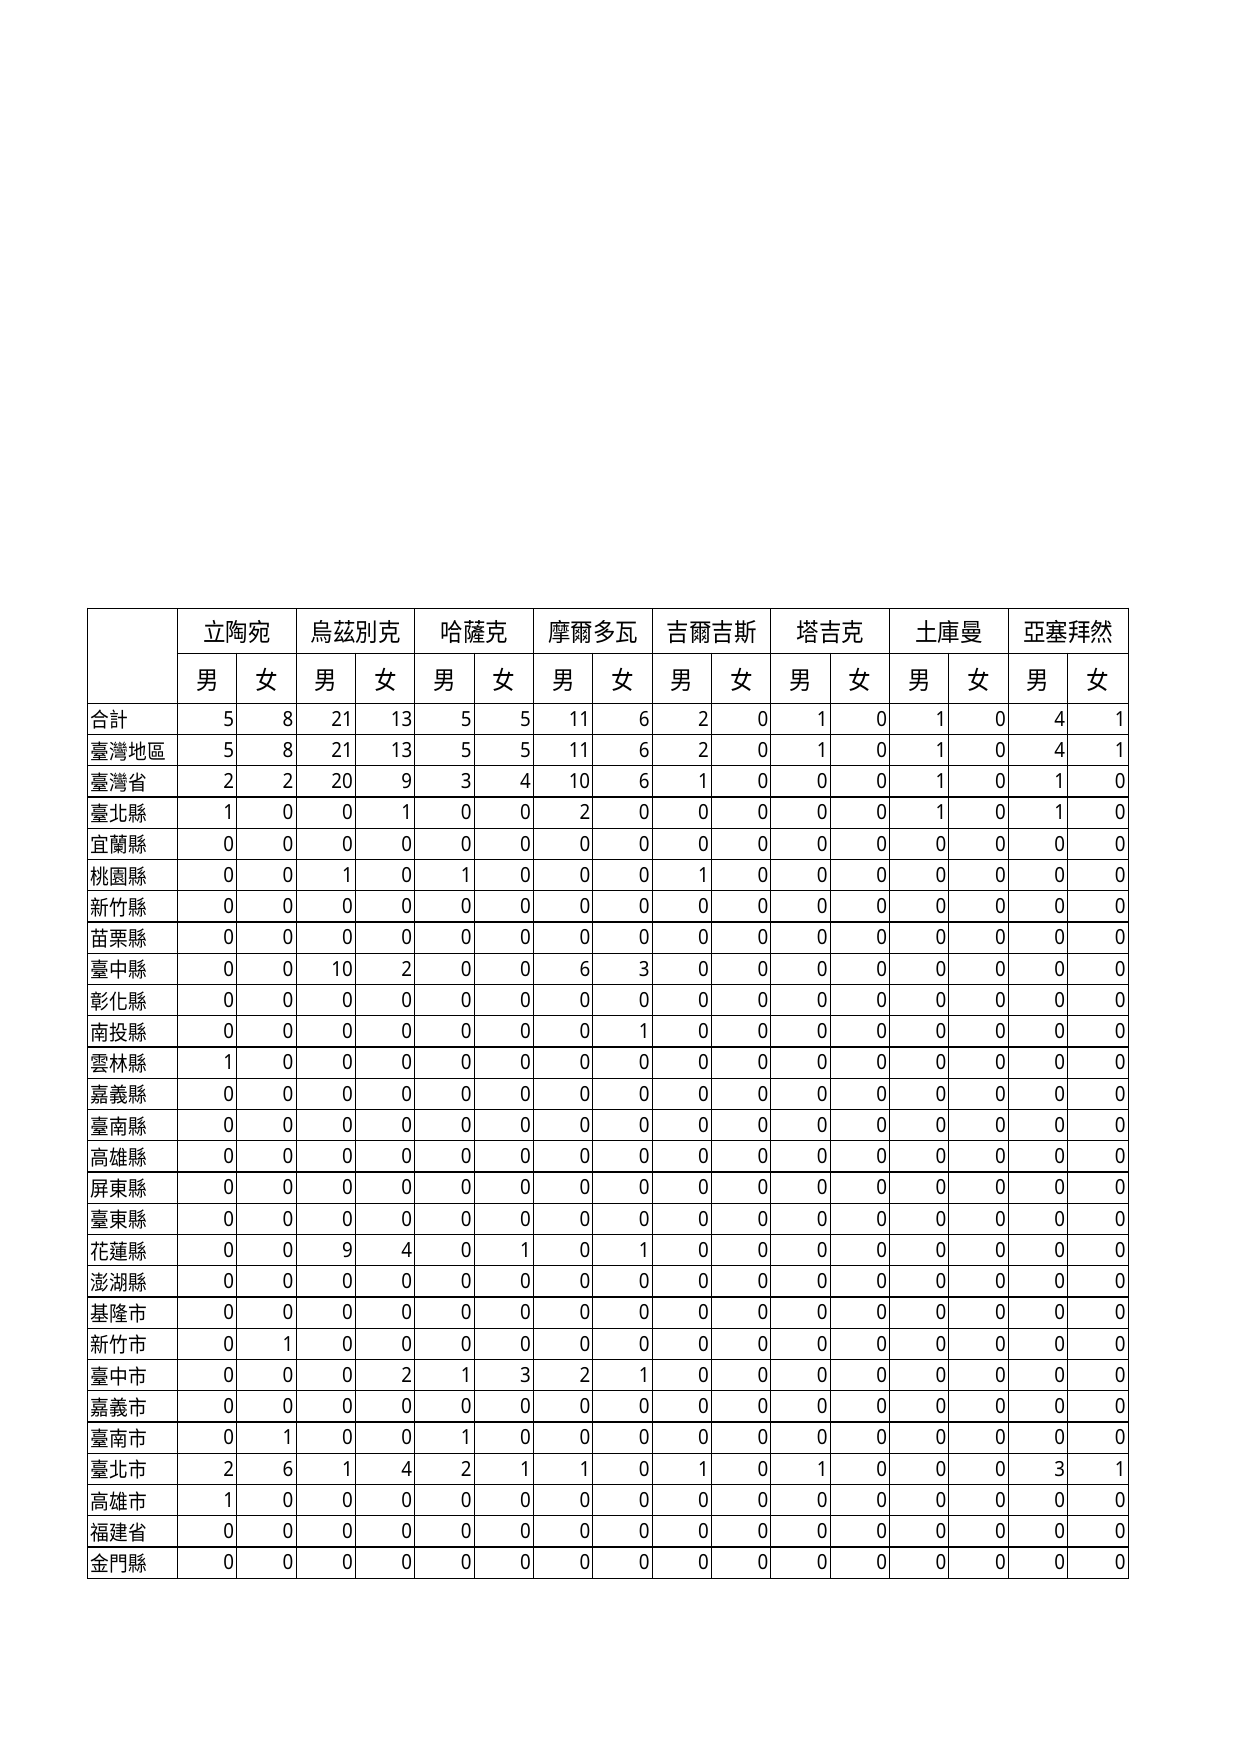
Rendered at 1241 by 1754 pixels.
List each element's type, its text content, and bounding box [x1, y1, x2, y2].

table_cell 0 [949, 1548, 1008, 1578]
table_cell 臺灣地區 [88, 735, 177, 765]
table_cell 0 [712, 1141, 770, 1171]
table_cell 0 [1068, 1173, 1128, 1203]
table_cell 0 [178, 1173, 236, 1203]
table_cell 0 [890, 1360, 948, 1390]
table_cell 0 [712, 1423, 770, 1453]
table_cell 0 [949, 1516, 1008, 1546]
table_cell 0 [712, 798, 770, 828]
table_cell 0 [831, 1360, 889, 1390]
table_header 哈薩克 [415, 609, 533, 653]
table_cell 0 [653, 1329, 711, 1359]
table_cell 0 [475, 954, 533, 984]
table_cell 0 [831, 766, 889, 796]
table_cell 0 [890, 1298, 948, 1328]
table_cell 0 [297, 1391, 355, 1421]
table_cell 0 [237, 1173, 296, 1203]
table_cell 0 [831, 954, 889, 984]
table_cell 0 [415, 1329, 474, 1359]
table_cell 8 [237, 704, 296, 734]
table_cell 2 [653, 704, 711, 734]
table_cell 0 [1068, 1423, 1128, 1453]
table_cell 1 [653, 766, 711, 796]
table_cell 0 [1068, 829, 1128, 859]
table_cell 0 [949, 1360, 1008, 1390]
table_cell 0 [534, 1016, 592, 1046]
table_cell 0 [237, 860, 296, 890]
table_cell 高雄市 [88, 1485, 177, 1515]
table_cell 臺南市 [88, 1423, 177, 1453]
table_cell 0 [297, 1548, 355, 1578]
table_cell 0 [534, 860, 592, 890]
table_cell 0 [593, 1079, 652, 1109]
table_cell 宜蘭縣 [88, 829, 177, 859]
table_cell 11 [534, 735, 592, 765]
table_cell 0 [1009, 1048, 1067, 1078]
table_cell 1 [534, 1454, 592, 1484]
table_cell 0 [534, 1141, 592, 1171]
table_cell 0 [237, 1235, 296, 1265]
table_cell 0 [712, 1204, 770, 1234]
table_cell 0 [178, 1298, 236, 1328]
table_cell 0 [653, 1173, 711, 1203]
table_cell 0 [534, 1298, 592, 1328]
table_cell 0 [712, 1298, 770, 1328]
table_cell 0 [771, 766, 830, 796]
table_cell 5 [178, 735, 236, 765]
table_header 立陶宛 [178, 609, 296, 653]
table_cell 0 [237, 1204, 296, 1234]
table_cell 2 [178, 766, 236, 796]
table_cell 0 [949, 1141, 1008, 1171]
table_cell 5 [178, 704, 236, 734]
table_cell 0 [771, 1266, 830, 1296]
table_cell 0 [534, 1329, 592, 1359]
table_cell 0 [178, 1016, 236, 1046]
table_cell 0 [653, 923, 711, 953]
table_cell 0 [771, 985, 830, 1015]
table_cell 0 [653, 954, 711, 984]
table_cell 0 [890, 1048, 948, 1078]
table_cell 彰化縣 [88, 985, 177, 1015]
table_cell 0 [415, 1548, 474, 1578]
table_cell 0 [1009, 829, 1067, 859]
table_cell 0 [1068, 1266, 1128, 1296]
table_cell 10 [534, 766, 592, 796]
table_cell 0 [831, 798, 889, 828]
table_cell 0 [297, 1485, 355, 1515]
table_cell 0 [949, 1391, 1008, 1421]
table_cell 0 [297, 1016, 355, 1046]
table_cell 2 [356, 1360, 414, 1390]
table_cell 0 [949, 1423, 1008, 1453]
table_cell 0 [237, 1016, 296, 1046]
table_cell 0 [949, 735, 1008, 765]
table_cell 0 [178, 891, 236, 921]
table_cell 0 [593, 1454, 652, 1484]
table_cell 0 [831, 1298, 889, 1328]
table_cell 0 [415, 1110, 474, 1140]
table_cell 0 [178, 1110, 236, 1140]
table_cell 1 [771, 704, 830, 734]
table_cell 0 [831, 860, 889, 890]
table_cell 金門縣 [88, 1548, 177, 1578]
table_cell 2 [356, 954, 414, 984]
table_cell 0 [890, 1391, 948, 1421]
table_cell 0 [890, 923, 948, 953]
table_cell 0 [1068, 891, 1128, 921]
table_cell 0 [475, 1485, 533, 1515]
table_cell 0 [534, 1391, 592, 1421]
table_cell 0 [475, 1204, 533, 1234]
table_cell 0 [534, 1548, 592, 1578]
table_cell 2 [653, 735, 711, 765]
table_cell 0 [653, 1548, 711, 1578]
table_cell 0 [712, 1016, 770, 1046]
table_cell 0 [356, 1016, 414, 1046]
table_cell 0 [593, 1110, 652, 1140]
table_cell 0 [178, 1391, 236, 1421]
table_cell 0 [593, 1048, 652, 1078]
table_cell 3 [593, 954, 652, 984]
table_cell 0 [415, 1266, 474, 1296]
table_cell 0 [653, 1485, 711, 1515]
table_cell 新竹縣 [88, 891, 177, 921]
table_cell 0 [593, 1329, 652, 1359]
table_cell 11 [534, 704, 592, 734]
table_cell 0 [415, 1141, 474, 1171]
table_cell 0 [771, 1360, 830, 1390]
table_cell 0 [356, 891, 414, 921]
table_cell 0 [1068, 1141, 1128, 1171]
table_cell 0 [475, 1141, 533, 1171]
table_cell 0 [1068, 985, 1128, 1015]
table_cell 1 [593, 1235, 652, 1265]
table_cell 0 [712, 735, 770, 765]
table_cell 0 [534, 1079, 592, 1109]
table_cell 0 [949, 1235, 1008, 1265]
table_cell 女 [593, 654, 652, 703]
table_cell 3 [475, 1360, 533, 1390]
table_cell 0 [475, 1173, 533, 1203]
table_cell 0 [237, 1079, 296, 1109]
table_cell 0 [1068, 1079, 1128, 1109]
table_cell 0 [890, 1454, 948, 1484]
table_cell 0 [712, 829, 770, 859]
table_cell 0 [712, 923, 770, 953]
table_cell 0 [890, 1235, 948, 1265]
table_cell 9 [297, 1235, 355, 1265]
table_cell 合計 [88, 704, 177, 734]
table_cell 0 [297, 1298, 355, 1328]
table_cell 0 [771, 1204, 830, 1234]
table_cell 6 [534, 954, 592, 984]
table_cell 0 [712, 1079, 770, 1109]
table_cell 0 [1009, 1079, 1067, 1109]
table_cell 0 [297, 1204, 355, 1234]
table_cell 2 [178, 1454, 236, 1484]
table_cell 0 [712, 1516, 770, 1546]
table_cell 0 [356, 923, 414, 953]
table_cell 0 [593, 1141, 652, 1171]
table_cell 0 [712, 1454, 770, 1484]
table_cell 0 [831, 1266, 889, 1296]
table_cell 0 [356, 860, 414, 890]
table_cell 0 [593, 829, 652, 859]
table_cell 女 [1068, 654, 1128, 703]
table_cell 0 [297, 1516, 355, 1546]
table_cell 0 [653, 798, 711, 828]
table_cell 臺灣省 [88, 766, 177, 796]
table_cell 0 [237, 1391, 296, 1421]
table_cell 1 [653, 860, 711, 890]
table_cell 苗栗縣 [88, 923, 177, 953]
table_cell 0 [890, 1548, 948, 1578]
table_cell 0 [297, 891, 355, 921]
table_cell 0 [475, 1079, 533, 1109]
table_cell 0 [593, 1266, 652, 1296]
table_cell 0 [237, 1360, 296, 1390]
table_cell 0 [593, 1485, 652, 1515]
table_cell 屏東縣 [88, 1173, 177, 1203]
table_cell 0 [237, 954, 296, 984]
table_cell 13 [356, 704, 414, 734]
table_cell 0 [831, 891, 889, 921]
table_header 烏茲別克 [297, 609, 414, 653]
table_cell 0 [1068, 1204, 1128, 1234]
table_cell 0 [297, 1329, 355, 1359]
table_cell 2 [415, 1454, 474, 1484]
table_cell 0 [890, 891, 948, 921]
table_cell 男 [297, 654, 355, 703]
table_cell 0 [831, 735, 889, 765]
table_cell 0 [949, 829, 1008, 859]
table_cell 0 [415, 891, 474, 921]
table_header 吉爾吉斯 [653, 609, 770, 653]
table_cell 0 [653, 829, 711, 859]
table_cell 女 [712, 654, 770, 703]
table_cell 0 [415, 829, 474, 859]
table_cell 0 [831, 1423, 889, 1453]
table_cell 0 [831, 1048, 889, 1078]
table_cell 0 [297, 798, 355, 828]
table_cell 0 [653, 985, 711, 1015]
table_cell 0 [1009, 1298, 1067, 1328]
table_cell 0 [771, 1485, 830, 1515]
table_header 亞塞拜然 [1009, 609, 1128, 653]
table_cell 0 [949, 1048, 1008, 1078]
table_cell 0 [1009, 1204, 1067, 1234]
table_cell 0 [178, 1423, 236, 1453]
table_cell 0 [415, 923, 474, 953]
table_cell 0 [831, 1454, 889, 1484]
table_cell 0 [297, 1266, 355, 1296]
table_cell 0 [949, 1329, 1008, 1359]
table_cell 0 [949, 1110, 1008, 1140]
table_cell 0 [178, 954, 236, 984]
table_cell 0 [475, 1391, 533, 1421]
table_cell 0 [712, 1391, 770, 1421]
table_cell 0 [1068, 1360, 1128, 1390]
table_cell 0 [771, 829, 830, 859]
table_cell 0 [771, 1079, 830, 1109]
table_cell 0 [475, 1329, 533, 1359]
table_cell 0 [475, 1110, 533, 1140]
table_cell 臺東縣 [88, 1204, 177, 1234]
table_cell 0 [415, 1391, 474, 1421]
table_cell 0 [356, 1423, 414, 1453]
table_cell 男 [890, 654, 948, 703]
table_cell 0 [653, 1110, 711, 1140]
table_cell 5 [475, 704, 533, 734]
table_cell 0 [415, 985, 474, 1015]
table_cell 13 [356, 735, 414, 765]
table_cell 0 [712, 985, 770, 1015]
table_cell 0 [1009, 1235, 1067, 1265]
table_cell 2 [534, 1360, 592, 1390]
table_cell 臺北縣 [88, 798, 177, 828]
table_cell 0 [534, 1266, 592, 1296]
table_cell 0 [1009, 1173, 1067, 1203]
table_cell 0 [415, 1235, 474, 1265]
table_cell 0 [771, 1110, 830, 1140]
table_cell 福建省 [88, 1516, 177, 1546]
table_cell 1 [356, 798, 414, 828]
table_cell 1 [890, 704, 948, 734]
table_cell 0 [653, 1016, 711, 1046]
table_cell 0 [475, 860, 533, 890]
table_cell 3 [415, 766, 474, 796]
table_cell 0 [890, 1079, 948, 1109]
table_cell 0 [1009, 1548, 1067, 1578]
table_cell 1 [1068, 704, 1128, 734]
table_cell 0 [178, 985, 236, 1015]
table_cell 0 [237, 1298, 296, 1328]
table_cell 臺中市 [88, 1360, 177, 1390]
table_cell 0 [297, 1423, 355, 1453]
table_cell 0 [771, 1141, 830, 1171]
table_cell 0 [593, 1516, 652, 1546]
table_cell 1 [653, 1454, 711, 1484]
table_cell 男 [1009, 654, 1067, 703]
table_cell 0 [356, 1110, 414, 1140]
table_cell 9 [356, 766, 414, 796]
table_cell 0 [771, 1329, 830, 1359]
table_cell 0 [534, 1204, 592, 1234]
table_cell 0 [534, 985, 592, 1015]
table_cell 0 [949, 798, 1008, 828]
table_cell 新竹市 [88, 1329, 177, 1359]
table_cell 0 [890, 1016, 948, 1046]
table_cell 0 [890, 954, 948, 984]
table_cell 1 [890, 798, 948, 828]
table_cell 0 [1068, 1298, 1128, 1328]
table_cell 0 [890, 860, 948, 890]
table_cell 0 [593, 891, 652, 921]
table_cell 0 [415, 1079, 474, 1109]
table_cell 0 [593, 1173, 652, 1203]
table_cell 0 [356, 985, 414, 1015]
table_cell 6 [593, 766, 652, 796]
table_cell 0 [831, 1516, 889, 1546]
table_cell 5 [475, 735, 533, 765]
table_cell 0 [890, 1329, 948, 1359]
table_cell 0 [712, 1048, 770, 1078]
table_cell 1 [237, 1329, 296, 1359]
table_header 摩爾多瓦 [534, 609, 652, 653]
table_cell 男 [653, 654, 711, 703]
table_cell 0 [178, 1204, 236, 1234]
table_cell 0 [831, 1485, 889, 1515]
table_cell 0 [297, 1048, 355, 1078]
table_cell 0 [831, 829, 889, 859]
table_cell 0 [712, 1266, 770, 1296]
table_cell 1 [475, 1454, 533, 1484]
table_cell 1 [771, 1454, 830, 1484]
table_cell 0 [1068, 1048, 1128, 1078]
table_cell 0 [771, 1298, 830, 1328]
table_cell 0 [237, 1048, 296, 1078]
table_cell 4 [1009, 735, 1067, 765]
table_cell 0 [653, 1516, 711, 1546]
table_cell 0 [297, 1141, 355, 1171]
table_cell 0 [237, 1516, 296, 1546]
table_cell 0 [949, 891, 1008, 921]
table_cell 0 [1009, 1485, 1067, 1515]
table_cell 女 [475, 654, 533, 703]
table_cell 0 [297, 985, 355, 1015]
table_cell 0 [1068, 923, 1128, 953]
table_cell 2 [237, 766, 296, 796]
table_cell 0 [297, 1110, 355, 1140]
table_cell 0 [237, 1266, 296, 1296]
table_cell 0 [712, 1173, 770, 1203]
table_cell 0 [712, 766, 770, 796]
table_cell 10 [297, 954, 355, 984]
table_cell 0 [356, 1204, 414, 1234]
table_cell 0 [534, 1173, 592, 1203]
table_cell 0 [415, 1516, 474, 1546]
table_cell 0 [237, 1110, 296, 1140]
table_cell 0 [297, 1079, 355, 1109]
table_cell 澎湖縣 [88, 1266, 177, 1296]
table_cell 0 [771, 954, 830, 984]
table_cell 0 [712, 1548, 770, 1578]
table_cell 0 [178, 1079, 236, 1109]
table_cell 0 [949, 1204, 1008, 1234]
table_cell 5 [415, 704, 474, 734]
table_cell 0 [237, 1141, 296, 1171]
table_cell 0 [534, 1485, 592, 1515]
table_cell 0 [1068, 954, 1128, 984]
table_cell 0 [415, 1016, 474, 1046]
table_cell 0 [771, 1391, 830, 1421]
table_cell 0 [356, 1485, 414, 1515]
table_cell 0 [1068, 798, 1128, 828]
table_cell 女 [949, 654, 1008, 703]
table_cell 0 [890, 1516, 948, 1546]
table_cell 0 [949, 1079, 1008, 1109]
table_cell 0 [712, 1110, 770, 1140]
table_cell 0 [356, 1516, 414, 1546]
table_cell 0 [593, 860, 652, 890]
table_cell 0 [475, 1048, 533, 1078]
table_cell 0 [356, 1298, 414, 1328]
table_cell 0 [949, 923, 1008, 953]
table_cell 1 [1009, 766, 1067, 796]
table_cell 0 [831, 985, 889, 1015]
table_cell 0 [1009, 923, 1067, 953]
table_cell 0 [831, 1391, 889, 1421]
table_cell 男 [771, 654, 830, 703]
table_cell 男 [534, 654, 592, 703]
table_cell 0 [890, 1173, 948, 1203]
table_cell 0 [653, 1235, 711, 1265]
table_cell 0 [712, 860, 770, 890]
table_cell 0 [949, 1454, 1008, 1484]
table_cell 0 [949, 1298, 1008, 1328]
table_cell 0 [1068, 1485, 1128, 1515]
table_cell 0 [415, 1298, 474, 1328]
table_cell 0 [178, 1141, 236, 1171]
table_cell 0 [237, 829, 296, 859]
table_cell 1 [593, 1360, 652, 1390]
table_cell 0 [1068, 1391, 1128, 1421]
table_cell 0 [475, 798, 533, 828]
table_cell 0 [237, 891, 296, 921]
table_cell 0 [771, 1173, 830, 1203]
table_cell 0 [178, 1548, 236, 1578]
table_cell 桃園縣 [88, 860, 177, 890]
table_cell 0 [949, 985, 1008, 1015]
table_cell 0 [1009, 1110, 1067, 1140]
table_cell 0 [771, 1048, 830, 1078]
table_cell 0 [653, 1298, 711, 1328]
table_cell 1 [475, 1235, 533, 1265]
table_cell 1 [593, 1016, 652, 1046]
table_cell 0 [297, 923, 355, 953]
table_cell 0 [534, 1110, 592, 1140]
table_cell 0 [593, 1423, 652, 1453]
table_cell 0 [237, 798, 296, 828]
table_cell 0 [356, 1391, 414, 1421]
table_cell 0 [712, 704, 770, 734]
table_cell 0 [831, 1141, 889, 1171]
table_cell 0 [1009, 891, 1067, 921]
table_cell 0 [415, 798, 474, 828]
table_cell 0 [1009, 1391, 1067, 1421]
table_cell 臺北市 [88, 1454, 177, 1484]
table_cell 0 [949, 954, 1008, 984]
table_cell 0 [356, 1266, 414, 1296]
table_cell 0 [890, 1141, 948, 1171]
table_cell 0 [178, 1516, 236, 1546]
table_cell 0 [712, 1235, 770, 1265]
table_cell 0 [415, 1048, 474, 1078]
table_cell 0 [1009, 1266, 1067, 1296]
table_cell 0 [890, 1266, 948, 1296]
table_cell 0 [771, 1235, 830, 1265]
table_cell 0 [949, 766, 1008, 796]
table_cell 6 [593, 735, 652, 765]
table_cell 0 [475, 923, 533, 953]
table_cell 0 [831, 1204, 889, 1234]
table_cell 0 [534, 1516, 592, 1546]
table_cell 雲林縣 [88, 1048, 177, 1078]
table_cell 0 [653, 1423, 711, 1453]
table_cell 女 [356, 654, 414, 703]
table_cell 0 [475, 985, 533, 1015]
table_cell 0 [178, 1360, 236, 1390]
table_cell 0 [237, 1548, 296, 1578]
table_cell 1 [1068, 735, 1128, 765]
table_cell 0 [356, 1079, 414, 1109]
table_cell 0 [831, 1173, 889, 1203]
table_cell 0 [653, 1266, 711, 1296]
table_cell 0 [1009, 1360, 1067, 1390]
table_cell 0 [593, 985, 652, 1015]
table_cell 0 [1068, 860, 1128, 890]
table_cell 4 [356, 1454, 414, 1484]
table_cell 0 [831, 1016, 889, 1046]
table_cell 0 [593, 923, 652, 953]
table_cell 0 [1009, 860, 1067, 890]
table_cell 0 [415, 954, 474, 984]
table_cell 嘉義縣 [88, 1079, 177, 1109]
table_cell 0 [593, 798, 652, 828]
table_cell 0 [475, 1016, 533, 1046]
table_cell 臺南縣 [88, 1110, 177, 1140]
table_cell 0 [237, 923, 296, 953]
table_cell 0 [178, 1329, 236, 1359]
table_cell 0 [534, 1423, 592, 1453]
table_cell 0 [890, 1204, 948, 1234]
table_cell 0 [890, 1485, 948, 1515]
table_cell 6 [237, 1454, 296, 1484]
table_cell 0 [771, 1016, 830, 1046]
table_cell 4 [356, 1235, 414, 1265]
table_cell 0 [831, 1235, 889, 1265]
table_cell 0 [890, 985, 948, 1015]
table_cell 0 [653, 1048, 711, 1078]
table_cell 0 [653, 1391, 711, 1421]
table_cell 0 [771, 1516, 830, 1546]
table_cell 0 [534, 1235, 592, 1265]
table_cell 0 [831, 1548, 889, 1578]
table_cell 0 [831, 923, 889, 953]
table_cell 0 [949, 1485, 1008, 1515]
table_cell 0 [712, 954, 770, 984]
table_cell 0 [1068, 1548, 1128, 1578]
table_cell 1 [890, 735, 948, 765]
table_cell 0 [890, 1110, 948, 1140]
table_cell 1 [415, 1423, 474, 1453]
table_cell 0 [1009, 1423, 1067, 1453]
table_cell 女 [831, 654, 889, 703]
table_cell 0 [356, 829, 414, 859]
table_cell 0 [949, 860, 1008, 890]
table_cell 0 [1009, 1016, 1067, 1046]
table_cell 0 [831, 1079, 889, 1109]
table_cell 0 [178, 923, 236, 953]
table_cell 0 [415, 1173, 474, 1203]
table_cell 0 [356, 1329, 414, 1359]
table_cell 21 [297, 704, 355, 734]
table_cell 0 [1009, 1516, 1067, 1546]
table_cell 0 [297, 829, 355, 859]
table_cell 女 [237, 654, 296, 703]
table_cell 0 [712, 1360, 770, 1390]
table_cell 0 [771, 860, 830, 890]
table_cell 0 [415, 1204, 474, 1234]
table_cell 0 [356, 1048, 414, 1078]
table_cell 0 [178, 1266, 236, 1296]
table_cell 0 [771, 1423, 830, 1453]
table_cell 0 [771, 1548, 830, 1578]
table_cell 0 [475, 829, 533, 859]
table_cell 1 [297, 860, 355, 890]
table_cell 0 [653, 1360, 711, 1390]
table_cell 0 [1009, 1141, 1067, 1171]
table_cell 0 [237, 985, 296, 1015]
table_cell 0 [1009, 954, 1067, 984]
table_cell 0 [475, 1548, 533, 1578]
table_cell 1 [297, 1454, 355, 1484]
table_cell 0 [534, 891, 592, 921]
table_cell 3 [1009, 1454, 1067, 1484]
table_cell 0 [475, 1266, 533, 1296]
table_cell 0 [1009, 985, 1067, 1015]
table_cell 0 [1068, 1516, 1128, 1546]
table_cell 4 [475, 766, 533, 796]
table_cell 0 [1068, 766, 1128, 796]
table_cell 0 [475, 891, 533, 921]
table_cell 基隆市 [88, 1298, 177, 1328]
table_cell 0 [771, 798, 830, 828]
table_cell 1 [178, 1048, 236, 1078]
table_cell 2 [534, 798, 592, 828]
table_cell 0 [831, 1110, 889, 1140]
table_cell 0 [534, 923, 592, 953]
table_cell 0 [297, 1360, 355, 1390]
table_cell 0 [534, 829, 592, 859]
table_cell 0 [475, 1298, 533, 1328]
table_cell 0 [356, 1173, 414, 1203]
table_header 土庫曼 [890, 609, 1008, 653]
table_cell 1 [1009, 798, 1067, 828]
table_cell 1 [1068, 1454, 1128, 1484]
table_cell 6 [593, 704, 652, 734]
table_cell 0 [712, 891, 770, 921]
table_cell 0 [178, 829, 236, 859]
table_cell 0 [831, 704, 889, 734]
table_cell 0 [771, 891, 830, 921]
table_cell 0 [475, 1516, 533, 1546]
table_cell 0 [178, 860, 236, 890]
table_cell 1 [890, 766, 948, 796]
table_cell 0 [1068, 1235, 1128, 1265]
table_cell 0 [949, 1173, 1008, 1203]
table_cell 5 [415, 735, 474, 765]
table_cell 1 [178, 798, 236, 828]
table_cell 1 [178, 1485, 236, 1515]
table_cell 0 [890, 1423, 948, 1453]
table_cell 1 [415, 860, 474, 890]
table_cell 0 [475, 1423, 533, 1453]
table_cell 0 [653, 891, 711, 921]
table_cell 0 [237, 1485, 296, 1515]
table_cell 男 [178, 654, 236, 703]
table_cell 0 [593, 1298, 652, 1328]
table_cell 0 [1068, 1016, 1128, 1046]
table_cell 男 [415, 654, 474, 703]
table_cell 0 [297, 1173, 355, 1203]
table_cell 0 [1068, 1110, 1128, 1140]
table_cell 0 [653, 1141, 711, 1171]
table_cell 高雄縣 [88, 1141, 177, 1171]
table_cell 1 [415, 1360, 474, 1390]
table_header 塔吉克 [771, 609, 889, 653]
table_cell 0 [1009, 1329, 1067, 1359]
table_cell 0 [534, 1048, 592, 1078]
table_cell 0 [653, 1079, 711, 1109]
table_cell 4 [1009, 704, 1067, 734]
table_cell 20 [297, 766, 355, 796]
table_cell 0 [178, 1235, 236, 1265]
table_cell 0 [356, 1141, 414, 1171]
table_cell 南投縣 [88, 1016, 177, 1046]
table_cell 0 [712, 1485, 770, 1515]
table_cell 0 [890, 829, 948, 859]
table_cell 0 [593, 1391, 652, 1421]
table_cell 21 [297, 735, 355, 765]
table_cell 花蓮縣 [88, 1235, 177, 1265]
table_cell 0 [593, 1548, 652, 1578]
table_cell 0 [949, 1016, 1008, 1046]
table_cell 嘉義市 [88, 1391, 177, 1421]
table_cell 臺中縣 [88, 954, 177, 984]
table_cell 0 [356, 1548, 414, 1578]
table_cell 1 [771, 735, 830, 765]
table_cell 1 [237, 1423, 296, 1453]
table_cell 0 [415, 1485, 474, 1515]
table_cell 0 [949, 704, 1008, 734]
table_cell 0 [593, 1204, 652, 1234]
table_header [88, 609, 177, 703]
table_cell 0 [949, 1266, 1008, 1296]
table_cell 0 [653, 1204, 711, 1234]
table_cell 0 [771, 923, 830, 953]
table_cell 0 [1068, 1329, 1128, 1359]
table_cell 0 [831, 1329, 889, 1359]
table_cell 0 [712, 1329, 770, 1359]
table_cell 8 [237, 735, 296, 765]
